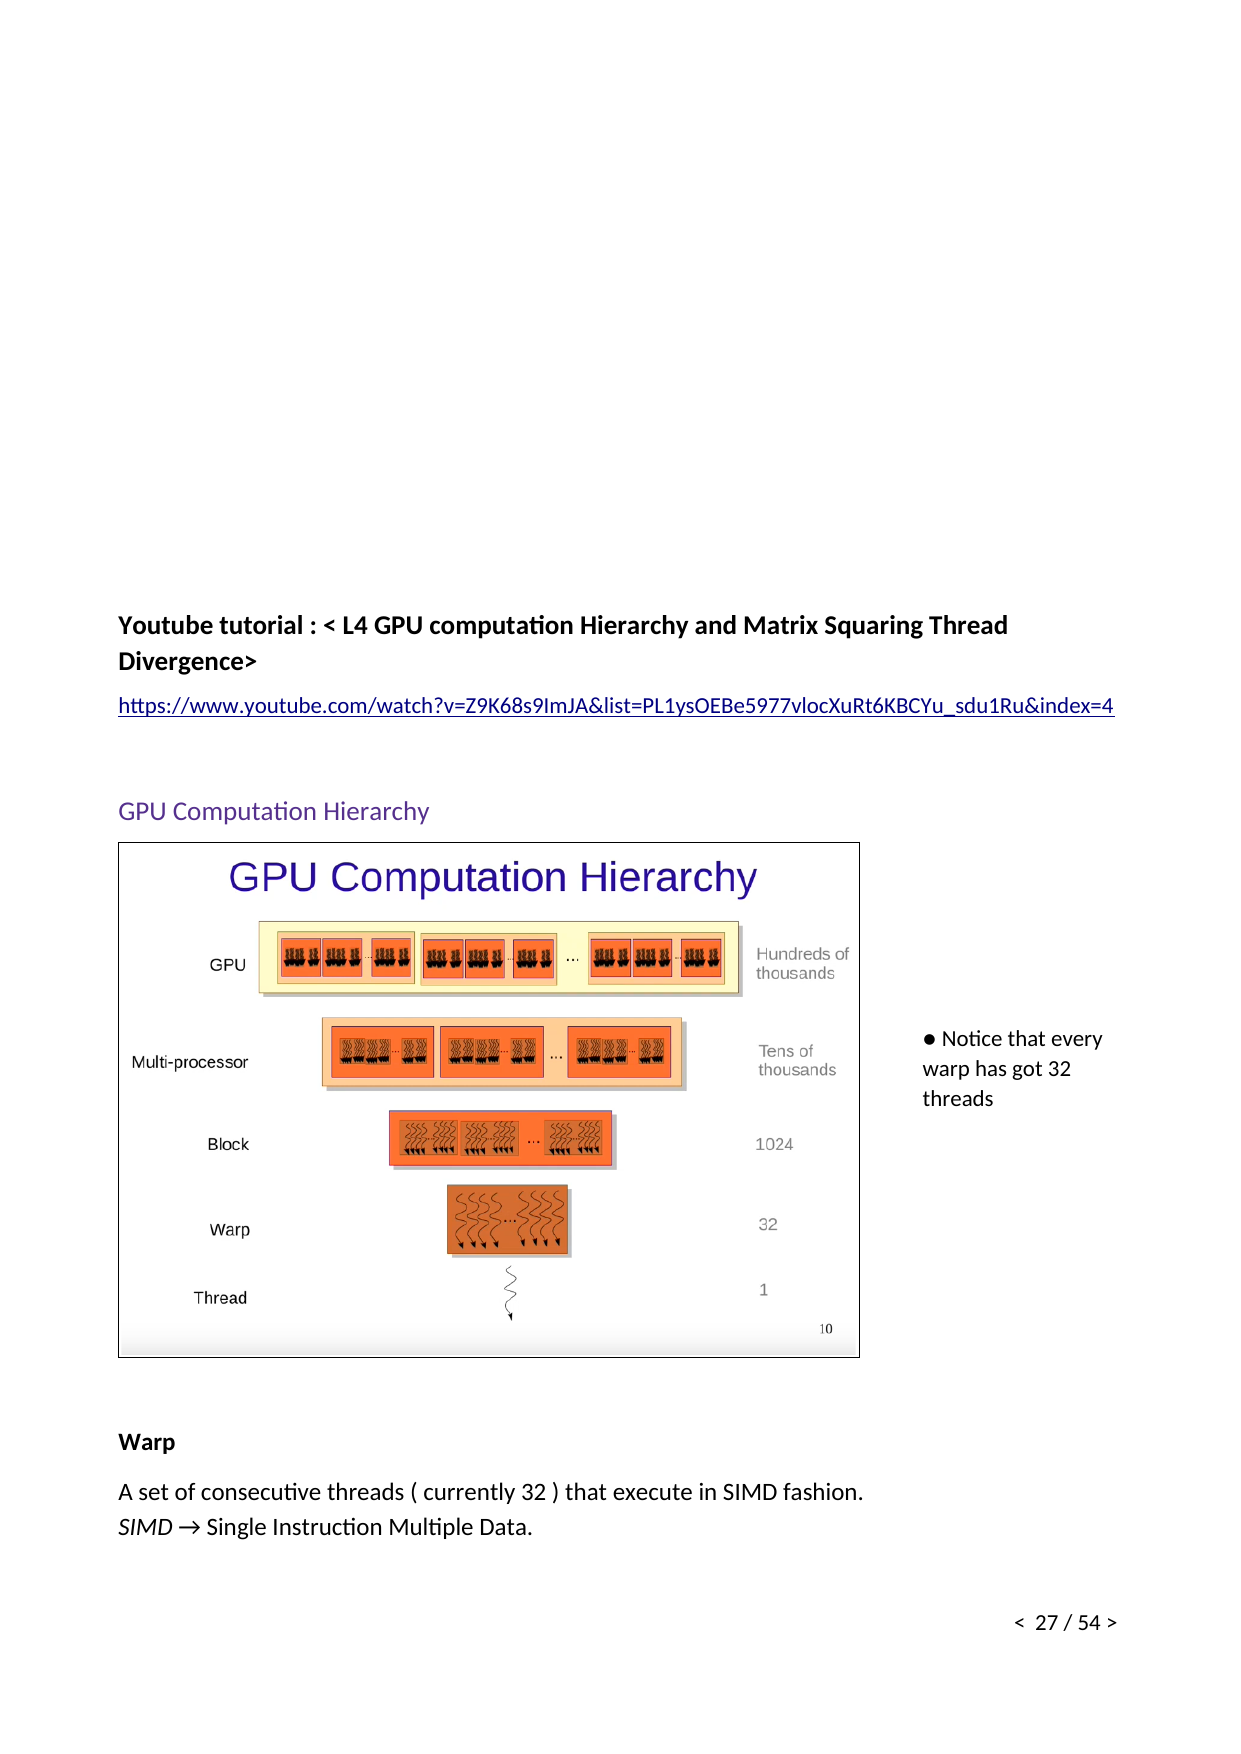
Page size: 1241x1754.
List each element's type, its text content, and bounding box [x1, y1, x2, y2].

picture [121, 844, 856, 1355]
text A set of consecutive threads ( currently 32 ) that execute in SIMD fashion. SIMD → Single Instruction Multiple Data. [118, 1476, 1122, 1541]
subtitle Youtube tutorial : < L4 GPU computation Hierarchy and Matrix Squaring Thread Divergence> [118, 608, 1122, 677]
subtitle GPU Computation Hierarchy [118, 794, 1122, 827]
text https://www.youtube.com/watch?v=Z9K68s9ImJA&list=PL1ysOEBe5977vlocXuRt6KBCYu_sdu1Ru&index=4 [118, 692, 1122, 719]
text Warp [118, 1426, 1122, 1457]
